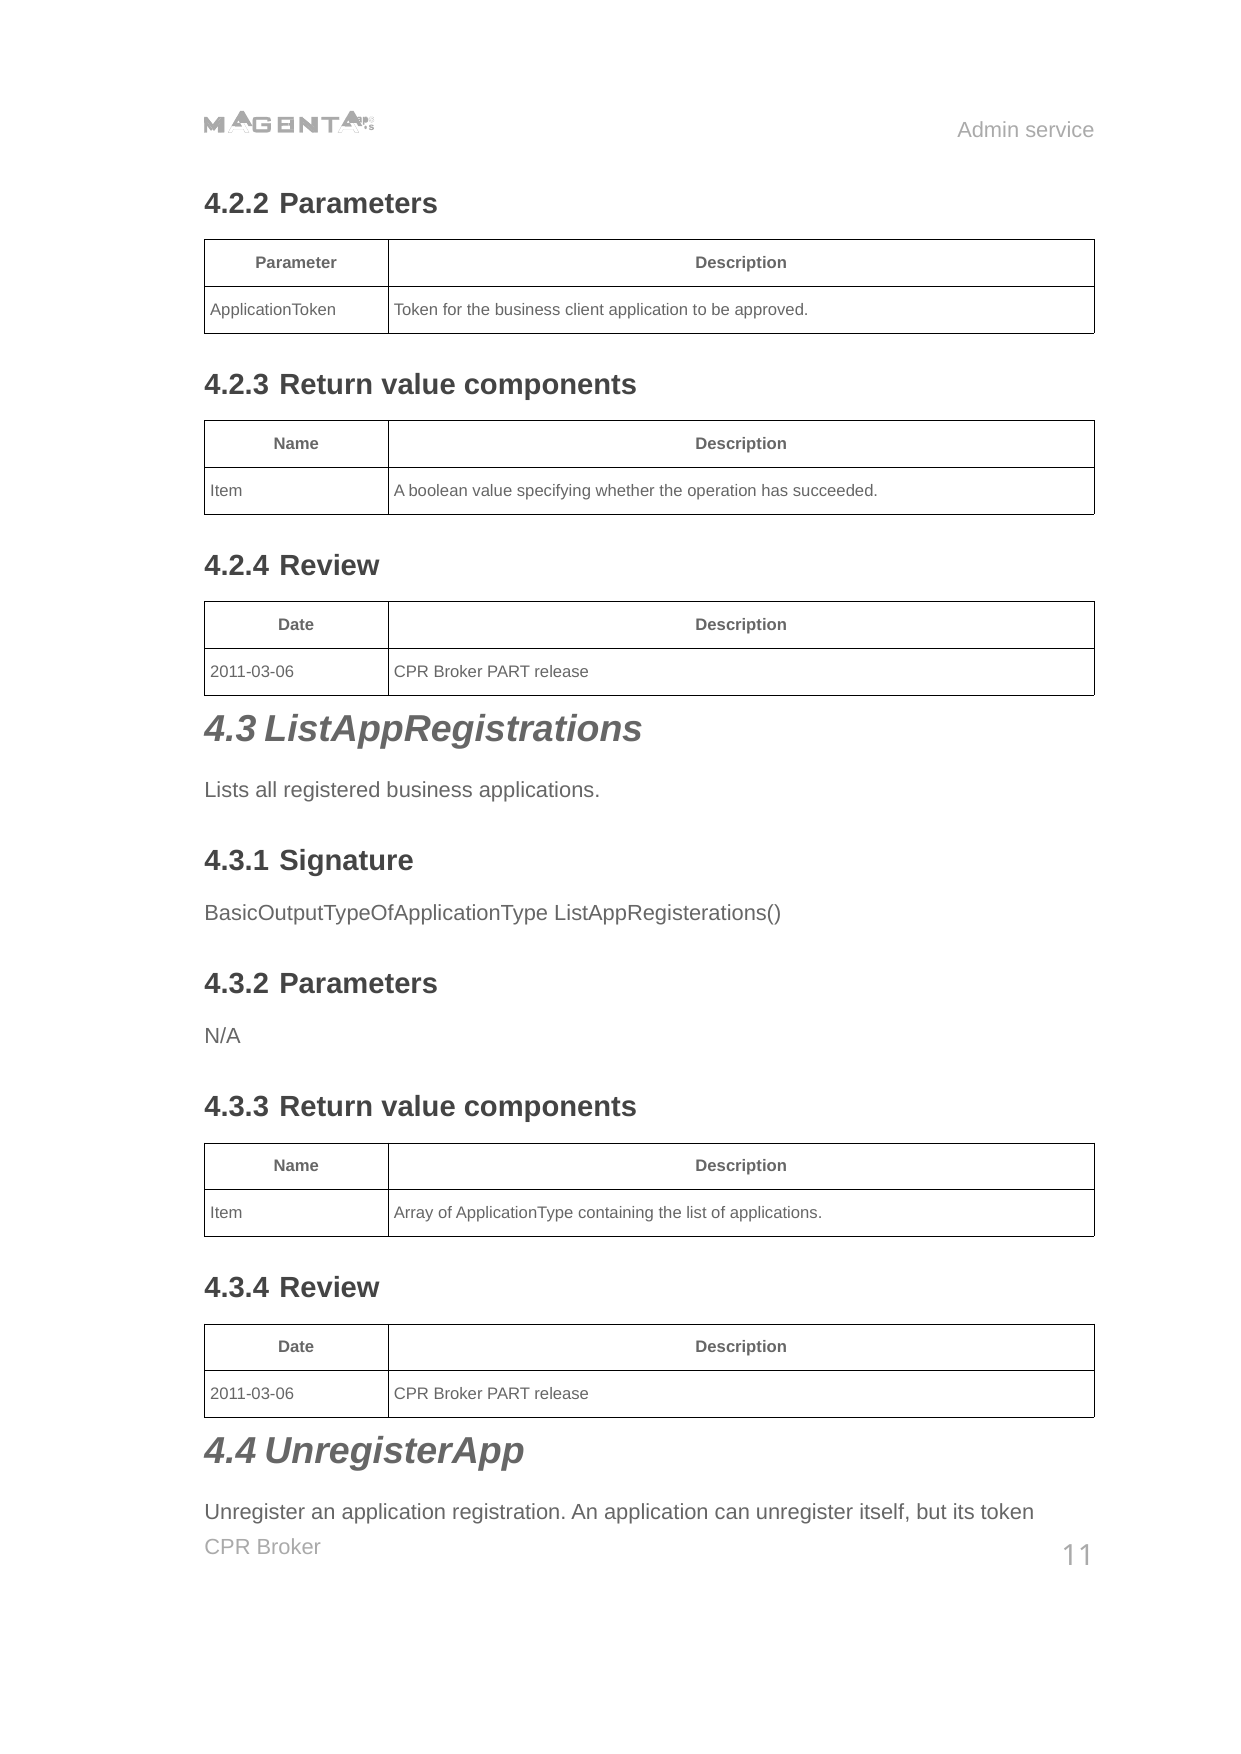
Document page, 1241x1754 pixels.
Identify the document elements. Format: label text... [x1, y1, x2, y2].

table_cell Item [205, 1190, 388, 1236]
subtitle Review [204, 1251, 1094, 1309]
subtitle Signature [204, 824, 1094, 882]
table_cell A boolean value specifying whether the operation has succeeded. [389, 468, 1094, 514]
subtitle Parameters [204, 166, 1094, 225]
table_header Description [389, 1144, 1094, 1189]
subtitle UnregisterApp [204, 1418, 1094, 1475]
table_header Description [389, 421, 1094, 467]
subtitle Parameters [204, 947, 1094, 1005]
table_header Date [205, 1325, 388, 1370]
table_cell 2011-03-06 [205, 1371, 388, 1417]
subtitle Return value components [204, 1070, 1094, 1128]
table_header Description [389, 602, 1094, 648]
table_cell Item [205, 468, 388, 514]
table_header Name [205, 421, 388, 467]
table_cell Array of ApplicationType containing the list of applications. [389, 1190, 1094, 1236]
table_cell ApplicationToken [205, 287, 388, 333]
subtitle Return value components [204, 347, 1094, 406]
table_cell CPR Broker PART release [389, 1371, 1094, 1417]
table_header Description [389, 240, 1094, 286]
table_header Parameter [205, 240, 388, 286]
subtitle Review [204, 528, 1094, 587]
table_header Description [389, 1325, 1094, 1370]
table_cell 2011-03-06 [205, 649, 388, 694]
text Unregister an application registration. An application can unregister itself, but its token [204, 1496, 1094, 1525]
text N/A [204, 1020, 1094, 1049]
subtitle ListAppRegistrations [204, 696, 1094, 753]
table_header Name [205, 1144, 388, 1189]
text Lists all registered business applications. [204, 774, 1094, 803]
table_cell CPR Broker PART release [389, 649, 1094, 694]
text BasicOutputTypeOfApplicationType ListAppRegisterations() [204, 897, 1094, 926]
table_cell Token for the business client application to be approved. [389, 287, 1094, 333]
table_header Date [205, 602, 388, 648]
